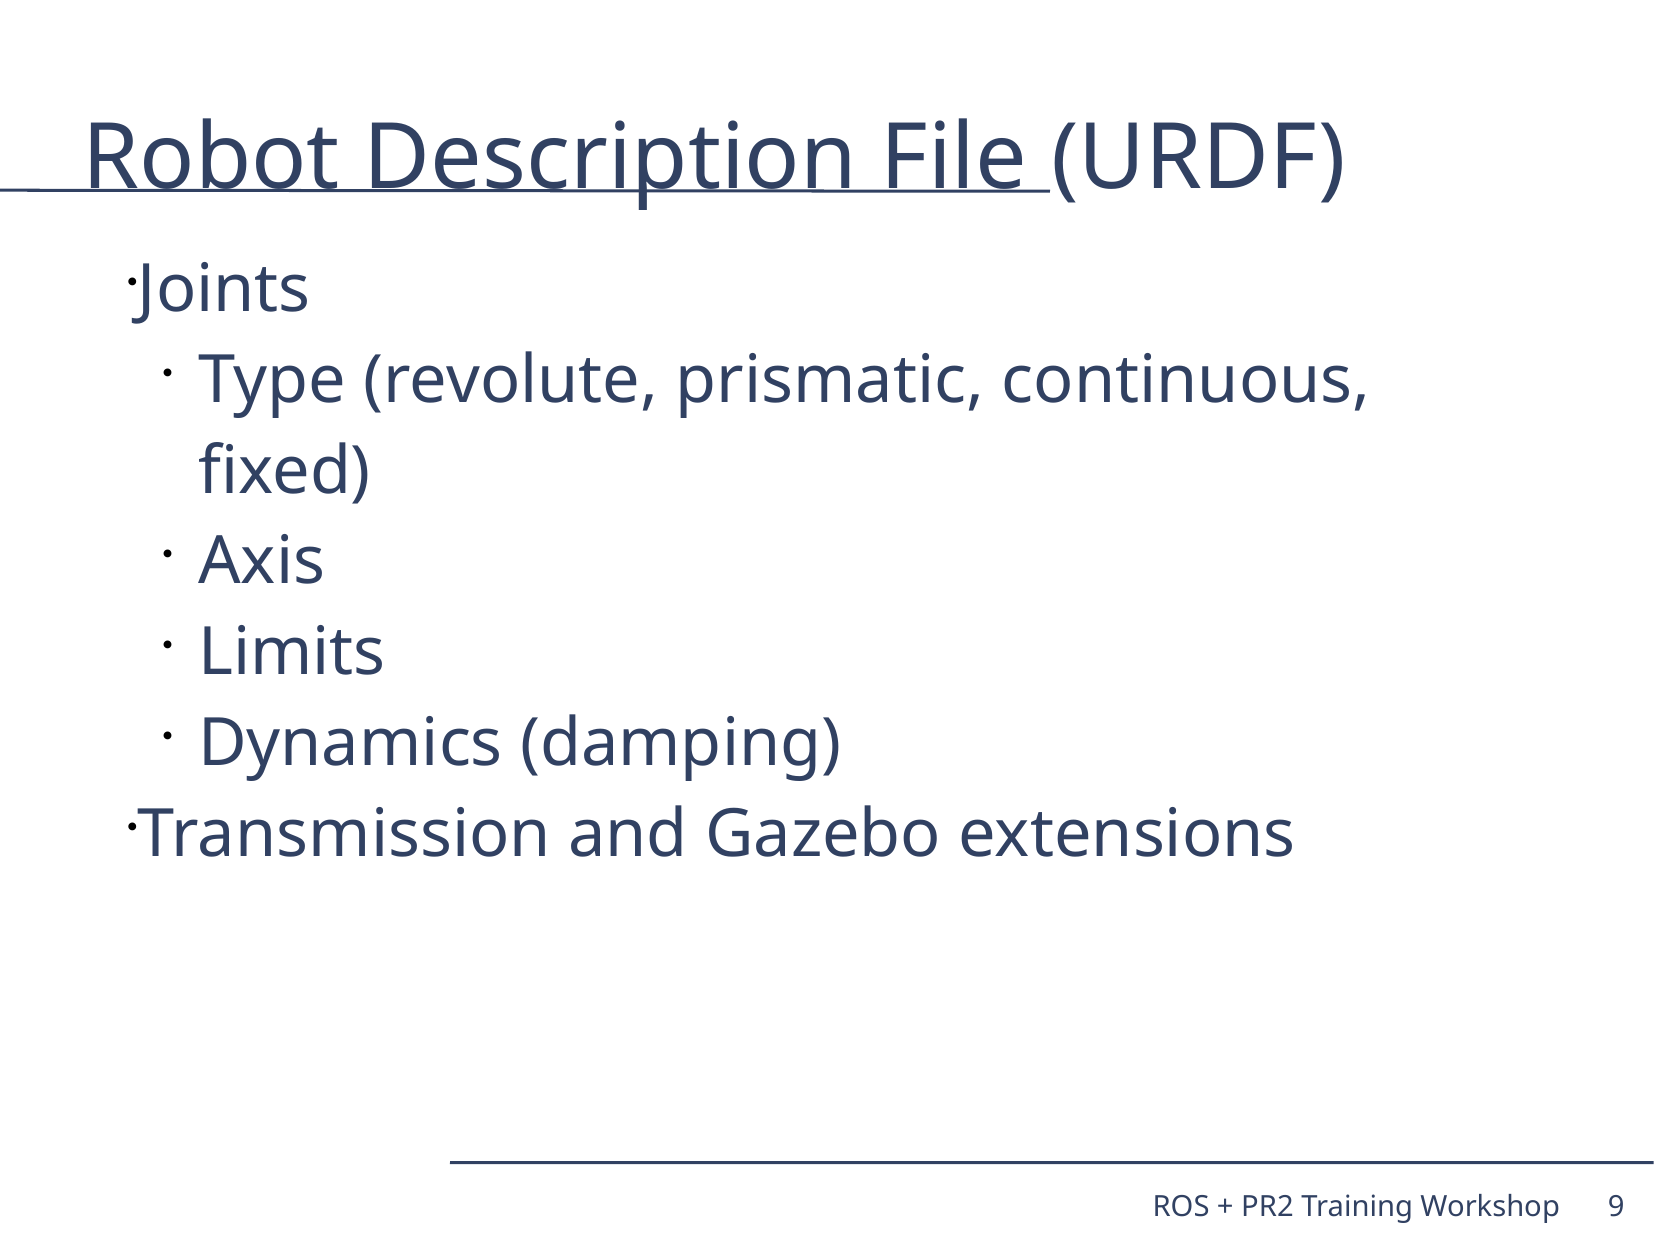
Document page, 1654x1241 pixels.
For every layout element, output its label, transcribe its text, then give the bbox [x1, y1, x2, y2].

text_box Joints Type (revolute, prismatic, continuous, fixed) Axis Limits Dynamics (damping) Transmission and Gazebo extensions [112, 232, 1538, 793]
title Robot Description File (URDF) [82, 49, 1571, 257]
